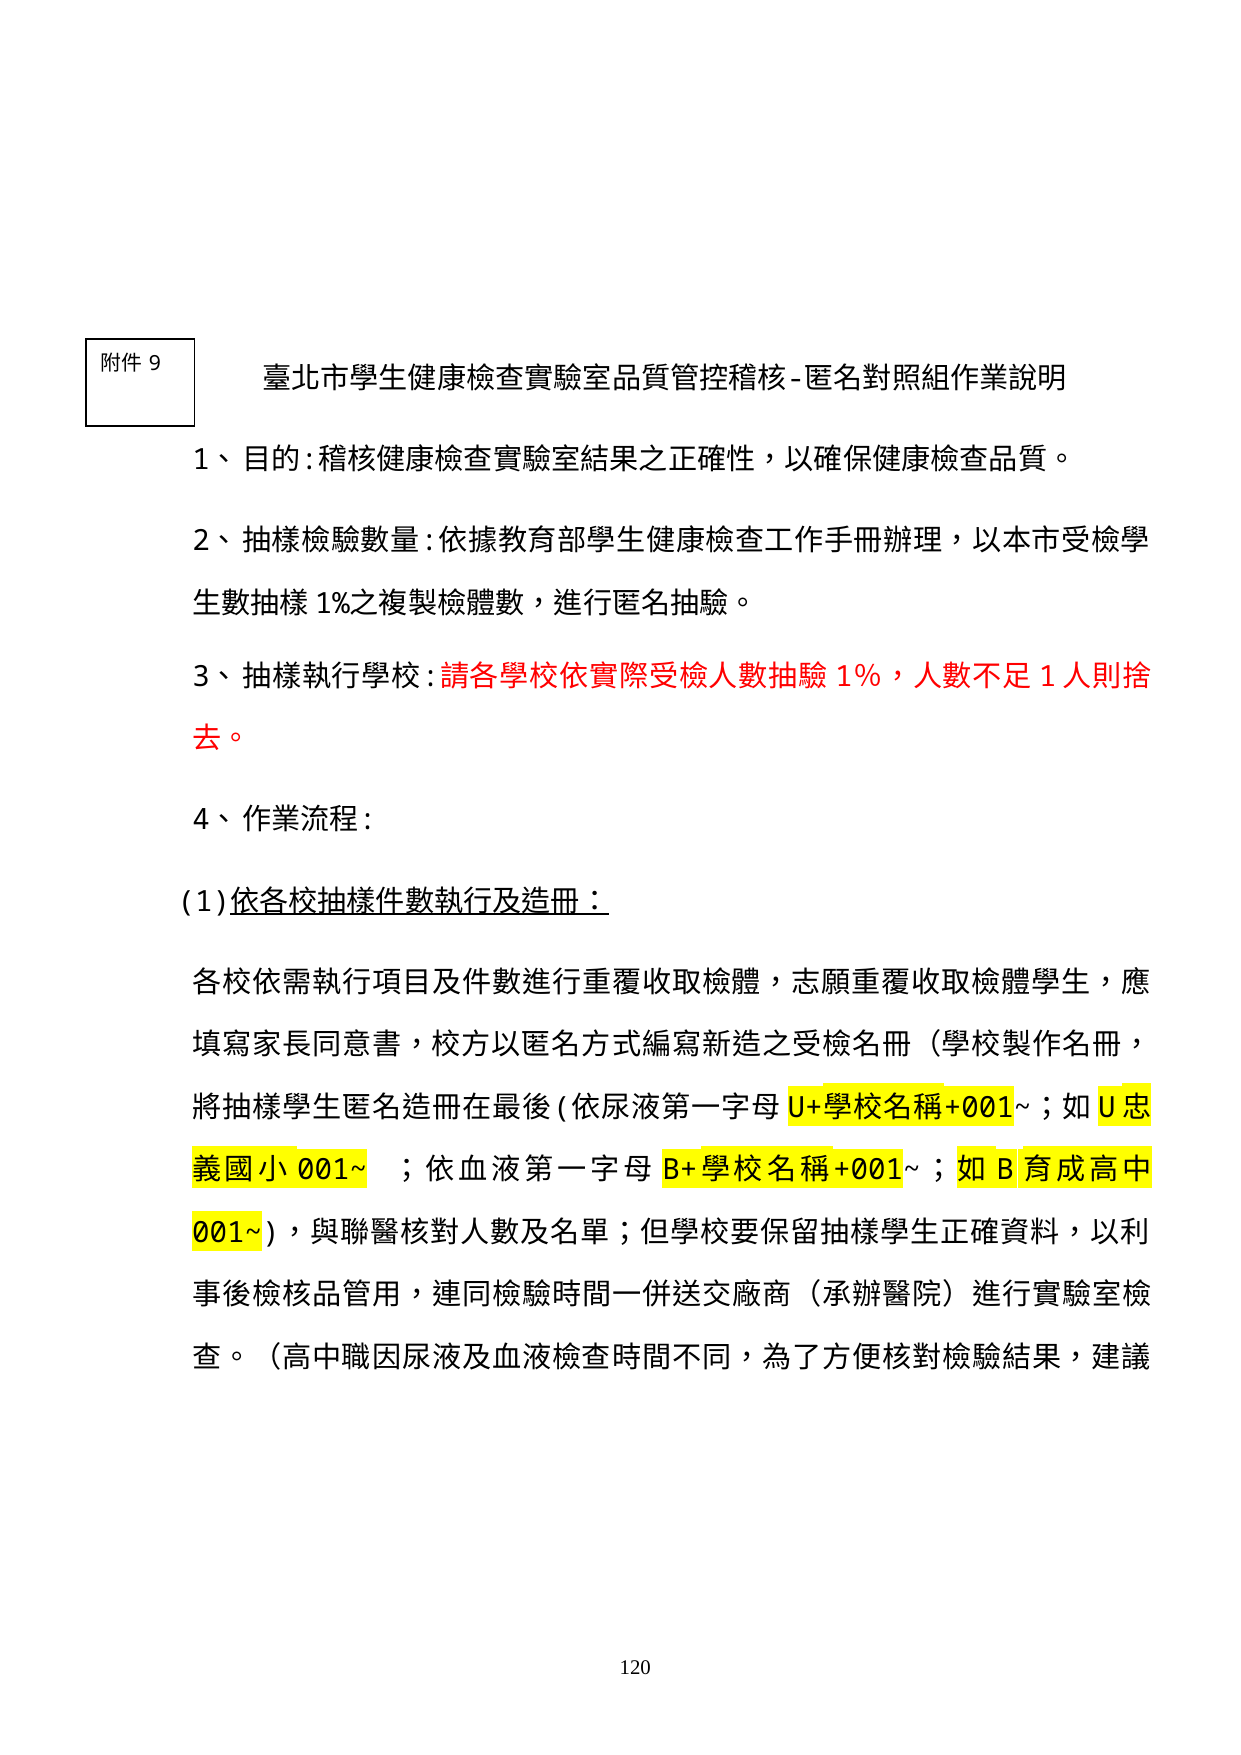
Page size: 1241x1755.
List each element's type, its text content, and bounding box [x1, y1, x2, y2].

list 抽樣檢驗數量:依據教育部學生健康檢查工作手冊辦理，以本市受檢學生數抽樣1%之複製檢體數，進行匿名抽驗。 [192, 496, 1152, 621]
list 依各校抽樣件數執行及造冊： [177, 857, 1152, 919]
list 作業流程: [192, 775, 1152, 838]
list 抽樣執行學校:請各學校依實際受檢人數抽驗1％，人數不足1人則捨去。 [192, 632, 1152, 757]
text 臺北市學生健康檢查實驗室品質管控稽核-匿名對照組作業說明 [177, 334, 1152, 396]
list 目的:稽核健康檢查實驗室結果之正確性，以確保健康檢查品質。 [192, 415, 1152, 477]
text 各校依需執行項目及件數進行重覆收取檢體，志願重覆收取檢體學生，應填寫家長同意書，校方以匿名方式編寫新造之受檢名冊（學校製作名冊，將抽樣學生匿名造冊在最後(依尿液第一字母U+學校名稱+001~；如U忠義國小001~ ；依血液第一字母B+學校名稱+001~；如B育成高中001~)，與聯醫核對人數及名單；但學校要保留抽樣學生正確資料，以利事後檢核品管用，連同檢驗時間一併送交廠商（承辦醫院）進行實驗室檢查。（高中職因尿液及血液檢查時間不同，為了方便核對檢驗結果，建議 [192, 938, 1152, 1375]
